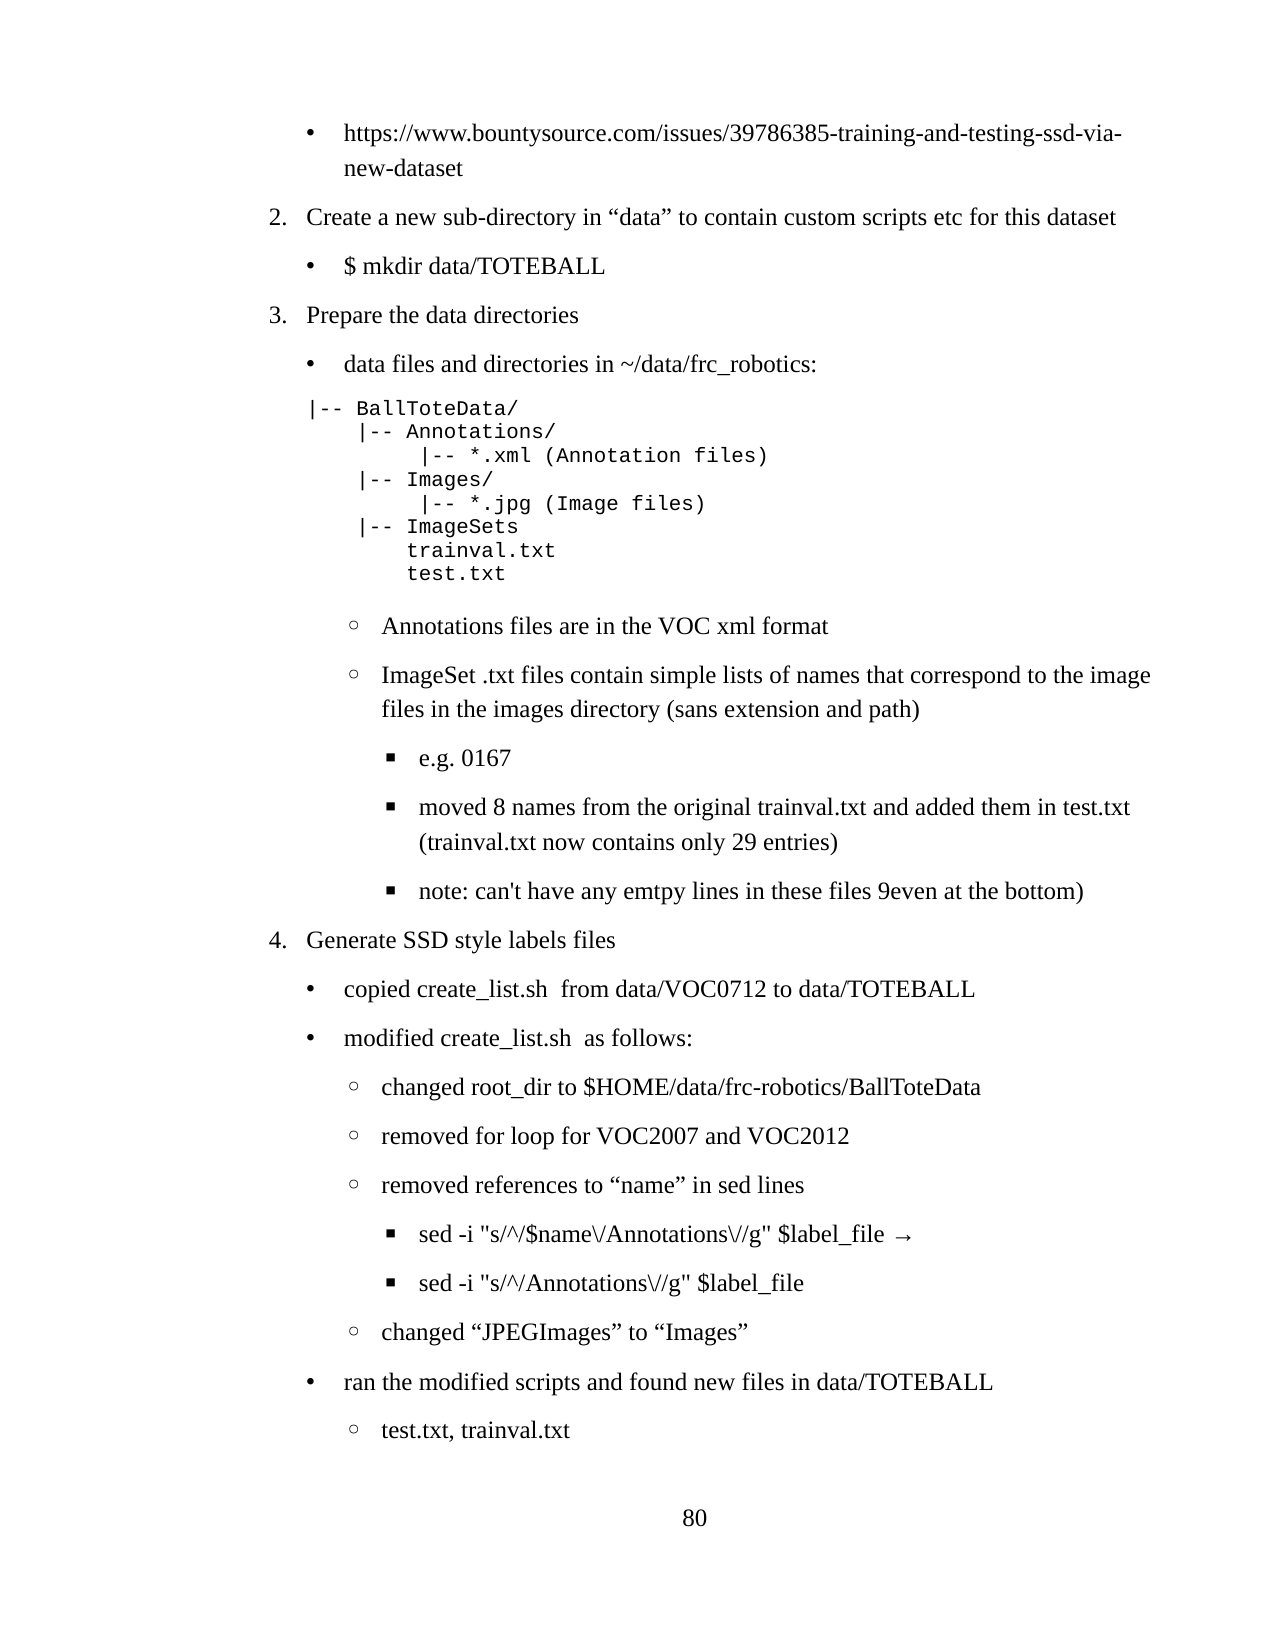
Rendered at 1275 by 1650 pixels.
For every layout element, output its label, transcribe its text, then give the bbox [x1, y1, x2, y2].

text |-- Images/ [306, 469, 1158, 492]
list test.txt, trainval.txt [344, 1416, 1158, 1444]
list Prepare the data directories [269, 300, 1158, 328]
list ran the modified scripts and found new files in data/TOTEBALL [306, 1367, 1158, 1395]
text |-- BallToteData/ [306, 398, 1158, 422]
text test.txt [306, 563, 1158, 587]
text |-- *.xml (Annotation files) [306, 445, 1158, 469]
list copied create_list.sh from data/VOC0712 to data/TOTEBALL [306, 974, 1158, 1003]
list ImageSet .txt files contain simple lists of names that correspond to the image files in the images directory (sans extension and path) [344, 660, 1158, 723]
list sed -i "s/^/$name\/Annotations\//g" $label_file → [381, 1219, 1158, 1248]
list https://www.bountysource.com/issues/39786385-training-and-testing-ssd-via-new-dataset [306, 118, 1158, 181]
list changed root_dir to $HOME/data/frc-robotics/BallToteData [344, 1072, 1158, 1101]
list data files and directories in ~/data/frc_robotics: [306, 349, 1158, 378]
list e.g. 0167 [381, 743, 1158, 772]
text trainval.txt [306, 540, 1158, 563]
text |-- Annotations/ [306, 422, 1158, 445]
list Annotations files are in the VOC xml format [344, 611, 1158, 639]
list Create a new sub-directory in “data” to contain custom scripts etc for this dataset [269, 202, 1158, 230]
text |-- *.jpg (Image files) [306, 492, 1158, 516]
list $ mkdir data/TOTEBALL [306, 251, 1158, 279]
list sed -i "s/^/Annotations\//g" $label_file [381, 1268, 1158, 1297]
text |-- ImageSets [306, 516, 1158, 540]
list note: can't have any emtpy lines in these files 9even at the bottom) [381, 876, 1158, 905]
list changed “JPEGImages” to “Images” [344, 1317, 1158, 1346]
list moved 8 names from the original trainval.txt and added them in test.txt (trainval.txt now contains only 29 entries) [381, 792, 1158, 856]
list modified create_list.sh as follows: [306, 1023, 1158, 1052]
list Generate SSD style labels files [269, 925, 1158, 954]
list removed for loop for VOC2007 and VOC2012 [344, 1121, 1158, 1150]
list removed references to “name” in sed lines [344, 1170, 1158, 1199]
